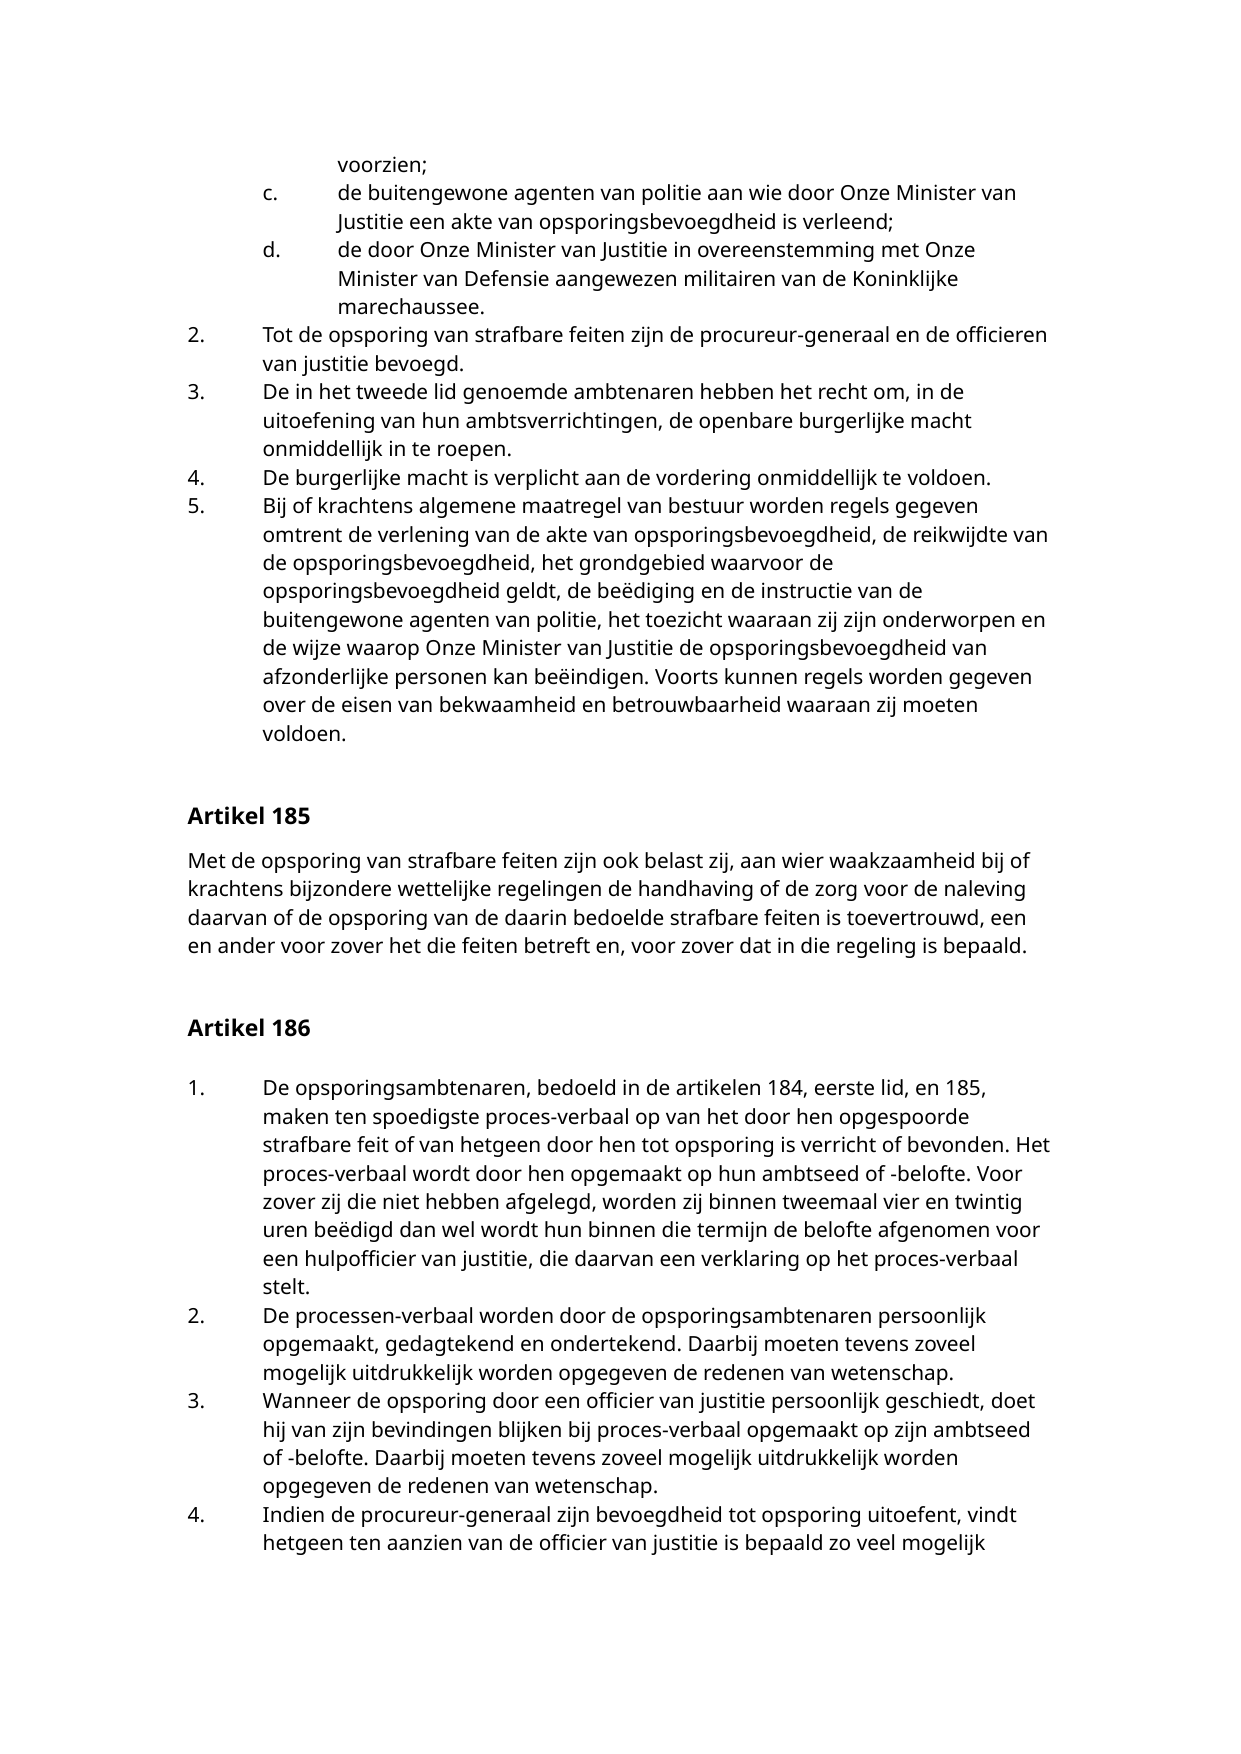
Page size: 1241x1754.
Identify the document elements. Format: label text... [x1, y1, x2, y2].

list De processen-verbaal worden door de opsporingsambtenaren persoonlijk opgemaakt, gedagtekend en ondertekend. Daarbij moeten tevens zoveel mogelijk uitdrukkelijk worden opgegeven de redenen van wetenschap. [187, 1301, 1053, 1386]
subtitle Artikel 186 [187, 1012, 1053, 1043]
text Met de opsporing van strafbare feiten zijn ook belast zij, aan wier waakzaamheid bij of krachtens bijzondere wettelijke regelingen de handhaving of de zorg voor de naleving daarvan of de opsporing van de daarin bedoelde strafbare feiten is toevertrouwd, een en ander voor zover het die feiten betreft en, voor zover dat in die regeling is bepaald. [187, 846, 1053, 960]
list De opsporingsambtenaren, bedoeld in de artikelen 184, eerste lid, en 185, maken ten spoedigste proces-verbaal op van het door hen opgespoorde strafbare feit of van hetgeen door hen tot opsporing is verricht of bevonden. Het proces-verbaal wordt door hen opgemaakt op hun ambtseed of -belofte. Voor zover zij die niet hebben afgelegd, worden zij binnen tweemaal vier en twintig uren beëdigd dan wel wordt hun binnen die termijn de belofte afgenomen voor een hulpofficier van justitie, die daarvan een verklaring op het proces-verbaal stelt. [187, 1073, 1053, 1301]
list De burgerlijke macht is verplicht aan de vordering onmiddellijk te voldoen. [187, 463, 1053, 491]
list voorzien; [262, 150, 1053, 178]
list Tot de opsporing van strafbare feiten zijn de procureur-generaal en de officieren van justitie bevoegd. [187, 321, 1053, 377]
subtitle Artikel 185 [187, 800, 1053, 831]
list Wanneer de opsporing door een officier van justitie persoonlijk geschiedt, doet hij van zijn bevindingen blijken bij proces-verbaal opgemaakt op zijn ambtseed of -belofte. Daarbij moeten tevens zoveel mogelijk uitdrukkelijk worden opgegeven de redenen van wetenschap. [187, 1386, 1053, 1500]
list de door Onze Minister van Justitie in overeenstemming met Onze Minister van Defensie aangewezen militairen van de Koninklijke marechaussee. [262, 235, 1053, 321]
list Indien de procureur-generaal zijn bevoegdheid tot opsporing uitoefent, vindt hetgeen ten aanzien van de officier van justitie is bepaald zo veel mogelijk [187, 1500, 1053, 1557]
list De in het tweede lid genoemde ambtenaren hebben het recht om, in de uitoefening van hun ambtsverrichtingen, de openbare burgerlijke macht onmiddellijk in te roepen. [187, 377, 1053, 463]
list Bij of krachtens algemene maatregel van bestuur worden regels gegeven omtrent de verlening van de akte van opsporingsbevoegdheid, de reikwijdte van de opsporingsbevoegdheid, het grondgebied waarvoor de opsporingsbevoegdheid geldt, de beëdiging en de instructie van de buitengewone agenten van politie, het toezicht waaraan zij zijn onderworpen en de wijze waarop Onze Minister van Justitie de opsporingsbevoegdheid van afzonderlijke personen kan beëindigen. Voorts kunnen regels worden gegeven over de eisen van bekwaamheid en betrouwbaarheid waaraan zij moeten voldoen. [187, 491, 1053, 747]
list de buitengewone agenten van politie aan wie door Onze Minister van Justitie een akte van opsporingsbevoegdheid is verleend; [262, 178, 1053, 235]
